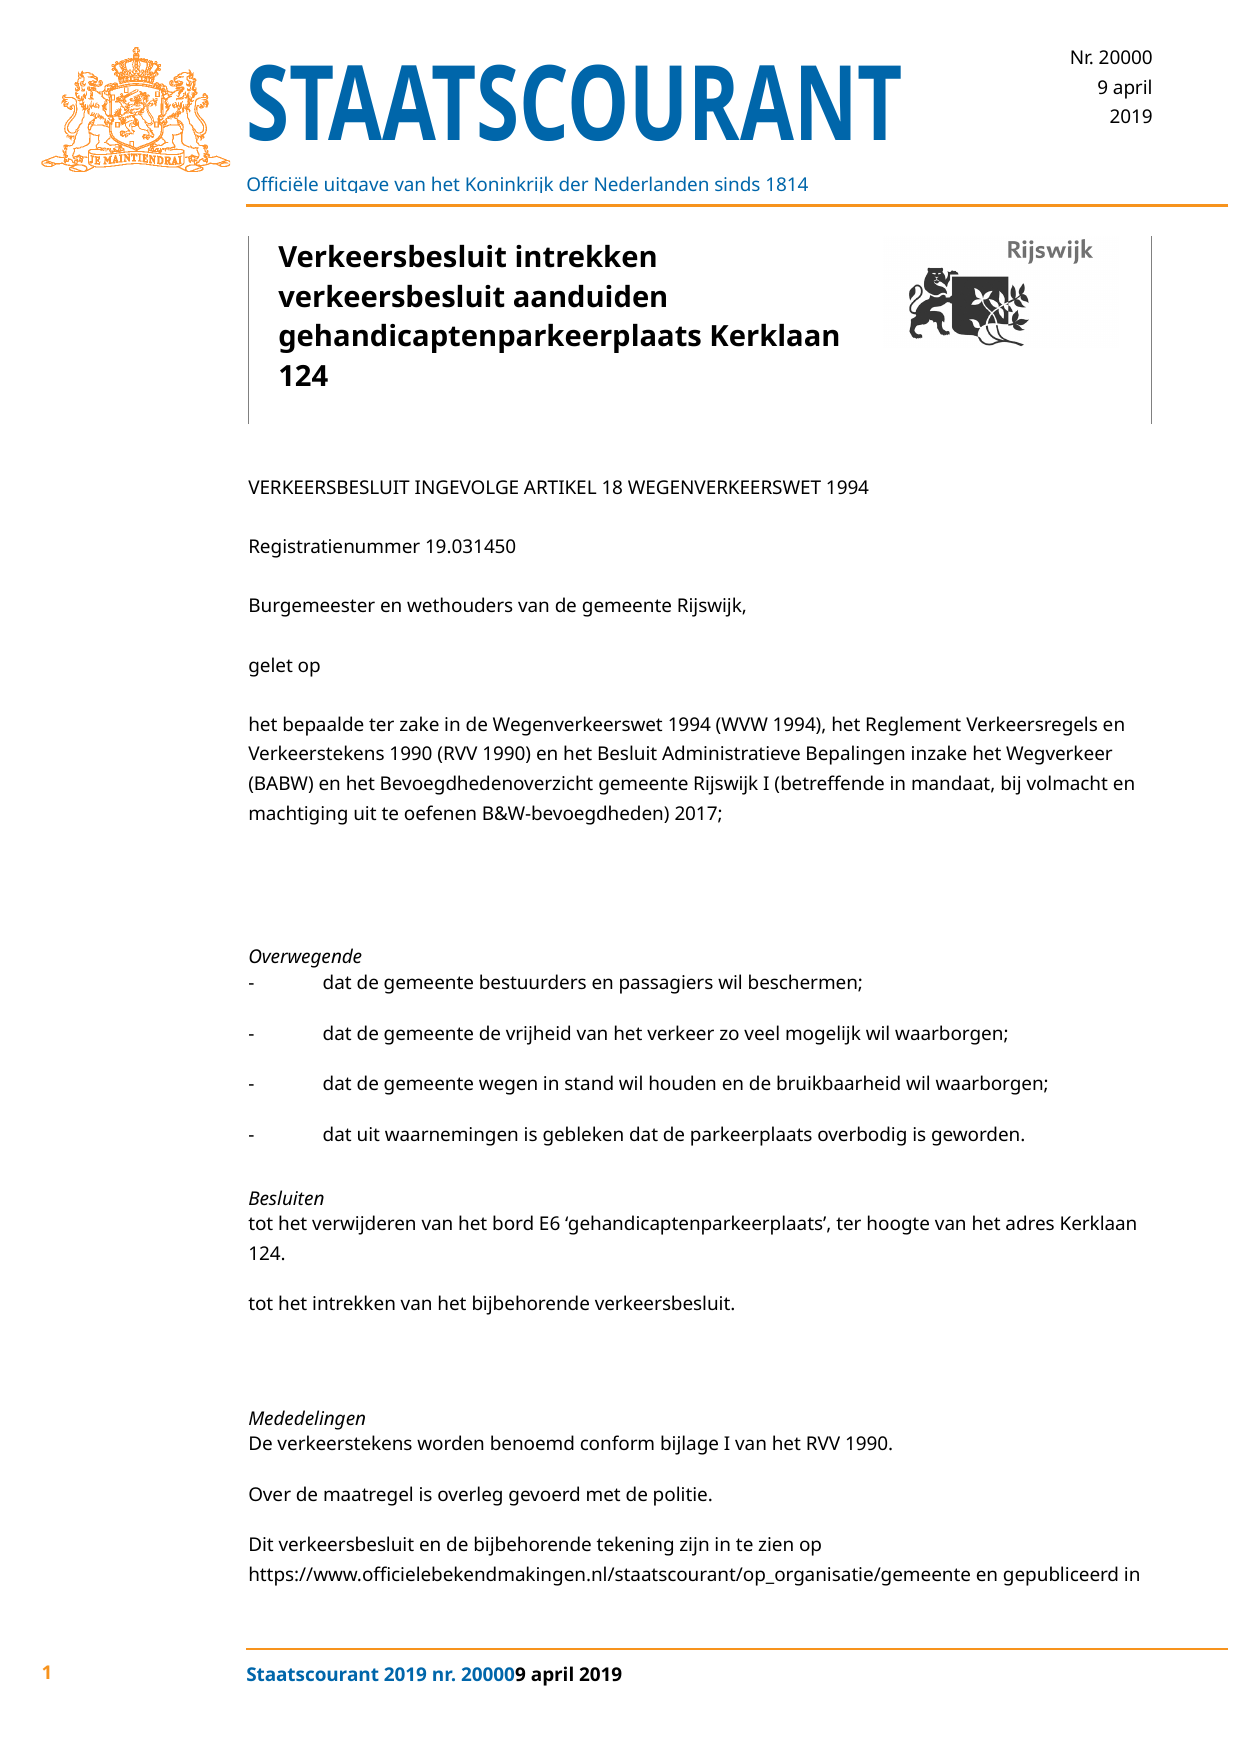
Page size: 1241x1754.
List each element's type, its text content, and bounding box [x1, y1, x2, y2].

picture [41, 47, 231, 172]
table_header [850, 236, 1151, 424]
text - dat de gemeente de vrijheid van het verkeer zo veel mogelijk wil waarborgen; [248, 1020, 1152, 1046]
text - dat de gemeente bestuurders en passagiers wil beschermen; [248, 969, 1152, 995]
text Mededelingen [248, 1405, 1152, 1431]
text tot het intrekken van het bijbehorende verkeersbesluit. [248, 1290, 1152, 1316]
text Besluiten [248, 1185, 1152, 1210]
picture [882, 236, 1119, 348]
text VERKEERSBESLUIT INGEVOLGE ARTIKEL 18 WEGENVERKEERSWET 1994 [248, 474, 1152, 500]
text het bepaalde ter zake in de Wegenverkeerswet 1994 (WVW 1994), het Reglement Verkeersregels en Verkeerstekens 1990 (RVV 1990) en het Besluit Administratieve Bepalingen inzake het Wegverkeer (BABW) en het Bevoegdhedenoverzicht gemeente Rijswijk I (betreffende in mandaat, bij volmacht en machtiging uit te oefenen B&W-bevoegdheden) 2017; [248, 711, 1152, 826]
text Overwegende [248, 944, 1152, 969]
text - dat de gemeente wegen in stand wil houden en de bruikbaarheid wil waarborgen; [248, 1070, 1152, 1096]
text - dat uit waarnemingen is gebleken dat de parkeerplaats overbodig is geworden. [248, 1121, 1152, 1146]
text Registratienummer 19.031450 [248, 533, 1152, 559]
text Dit verkeersbesluit en de bijbehorende tekening zijn in te zien op https://www.officielebekendmakingen.nl/staatscourant/op_organisatie/gemeente en gepubliceerd in [248, 1531, 1152, 1587]
text tot het verwijderen van het bord E6 ‘gehandicaptenparkeerplaats’, ter hoogte van het adres Kerklaan 124. [248, 1210, 1152, 1266]
text gelet op [248, 652, 1152, 678]
text Over de maatregel is overleg gevoerd met de politie. [248, 1481, 1152, 1507]
text De verkeerstekens worden benoemd conform bijlage I van het RVV 1990. [248, 1431, 1152, 1456]
text Burgemeester en wethouders van de gemeente Rijswijk, [248, 593, 1152, 618]
table_header Verkeersbesluit intrekken verkeersbesluit aanduiden gehandicaptenparkeerplaats Kerklaan 124 [249, 236, 850, 424]
